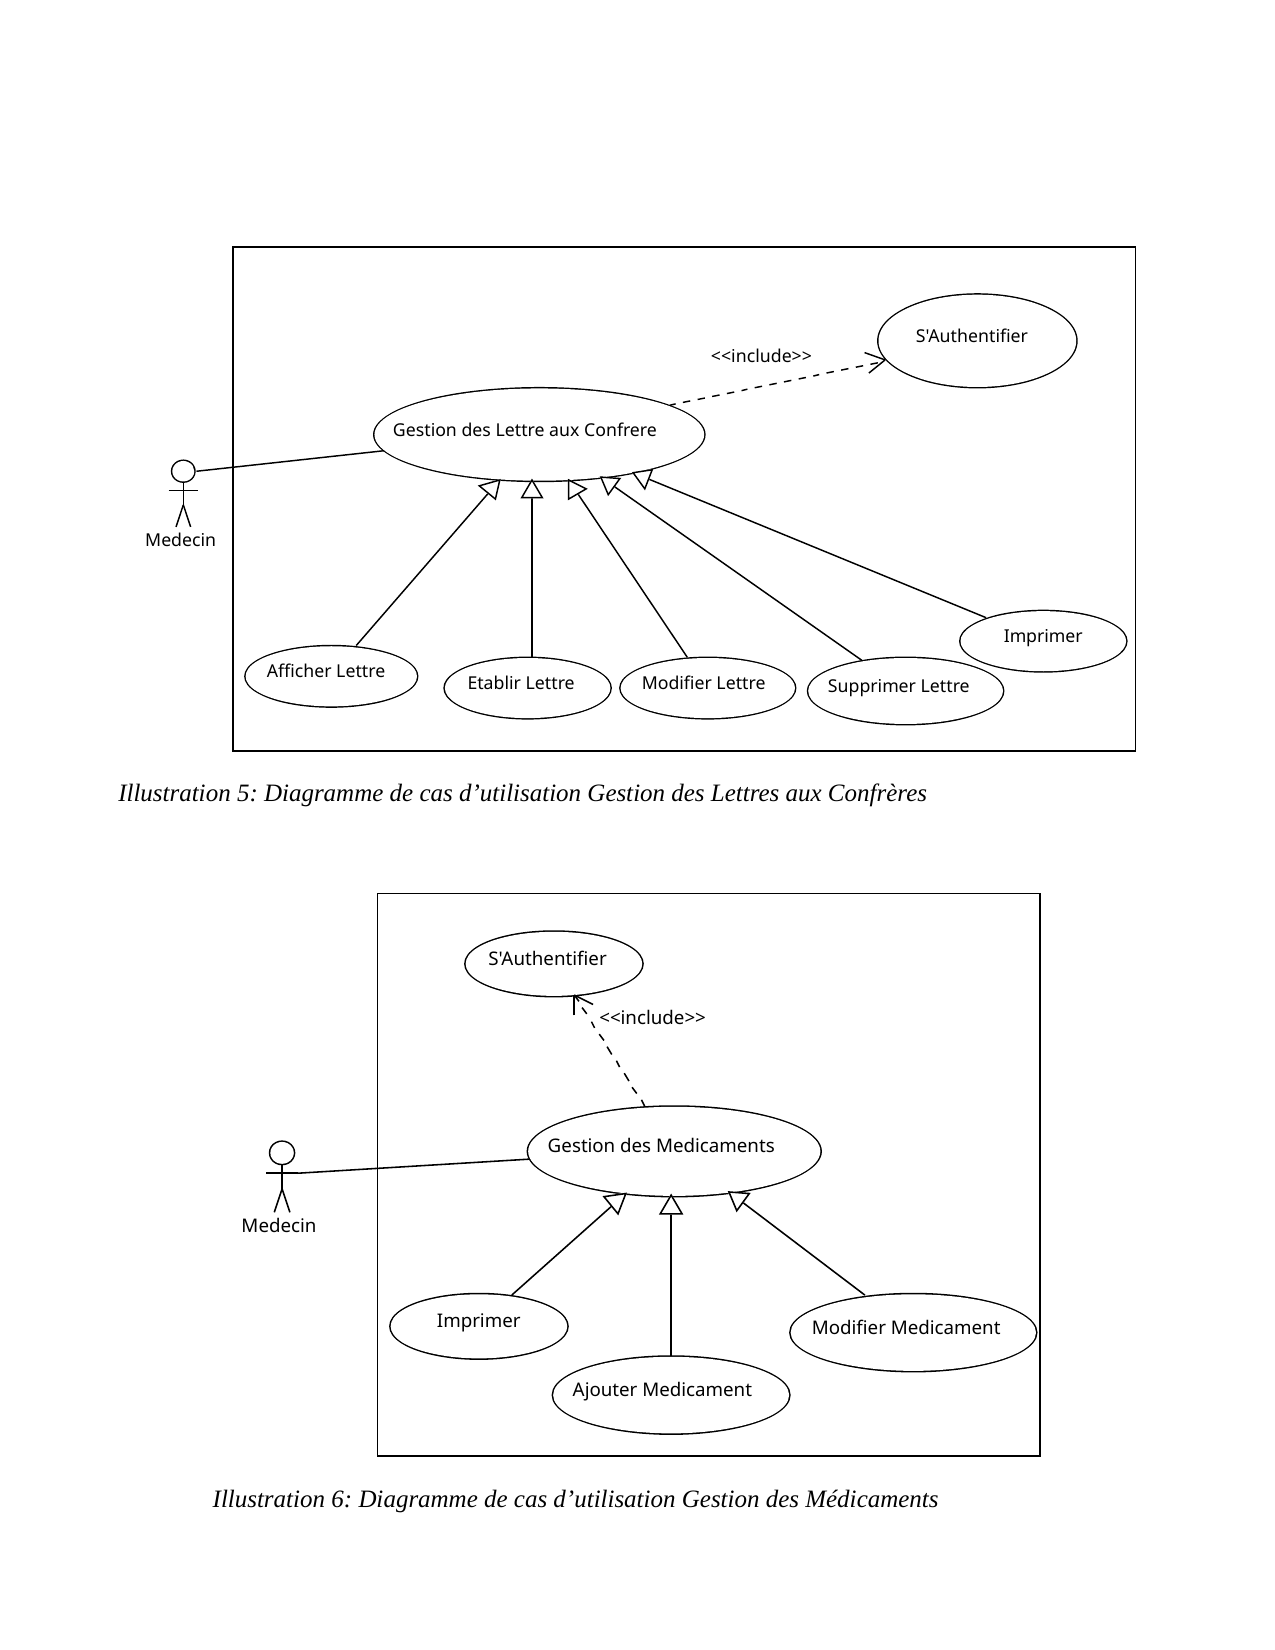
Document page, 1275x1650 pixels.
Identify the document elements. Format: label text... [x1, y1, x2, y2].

text Illustration 6: Diagramme de cas d’utilisation Gestion des Médicaments [212, 871, 1062, 1513]
text Illustration 5: Diagramme de cas d’utilisation Gestion des Lettres aux Confrères [118, 226, 1157, 806]
